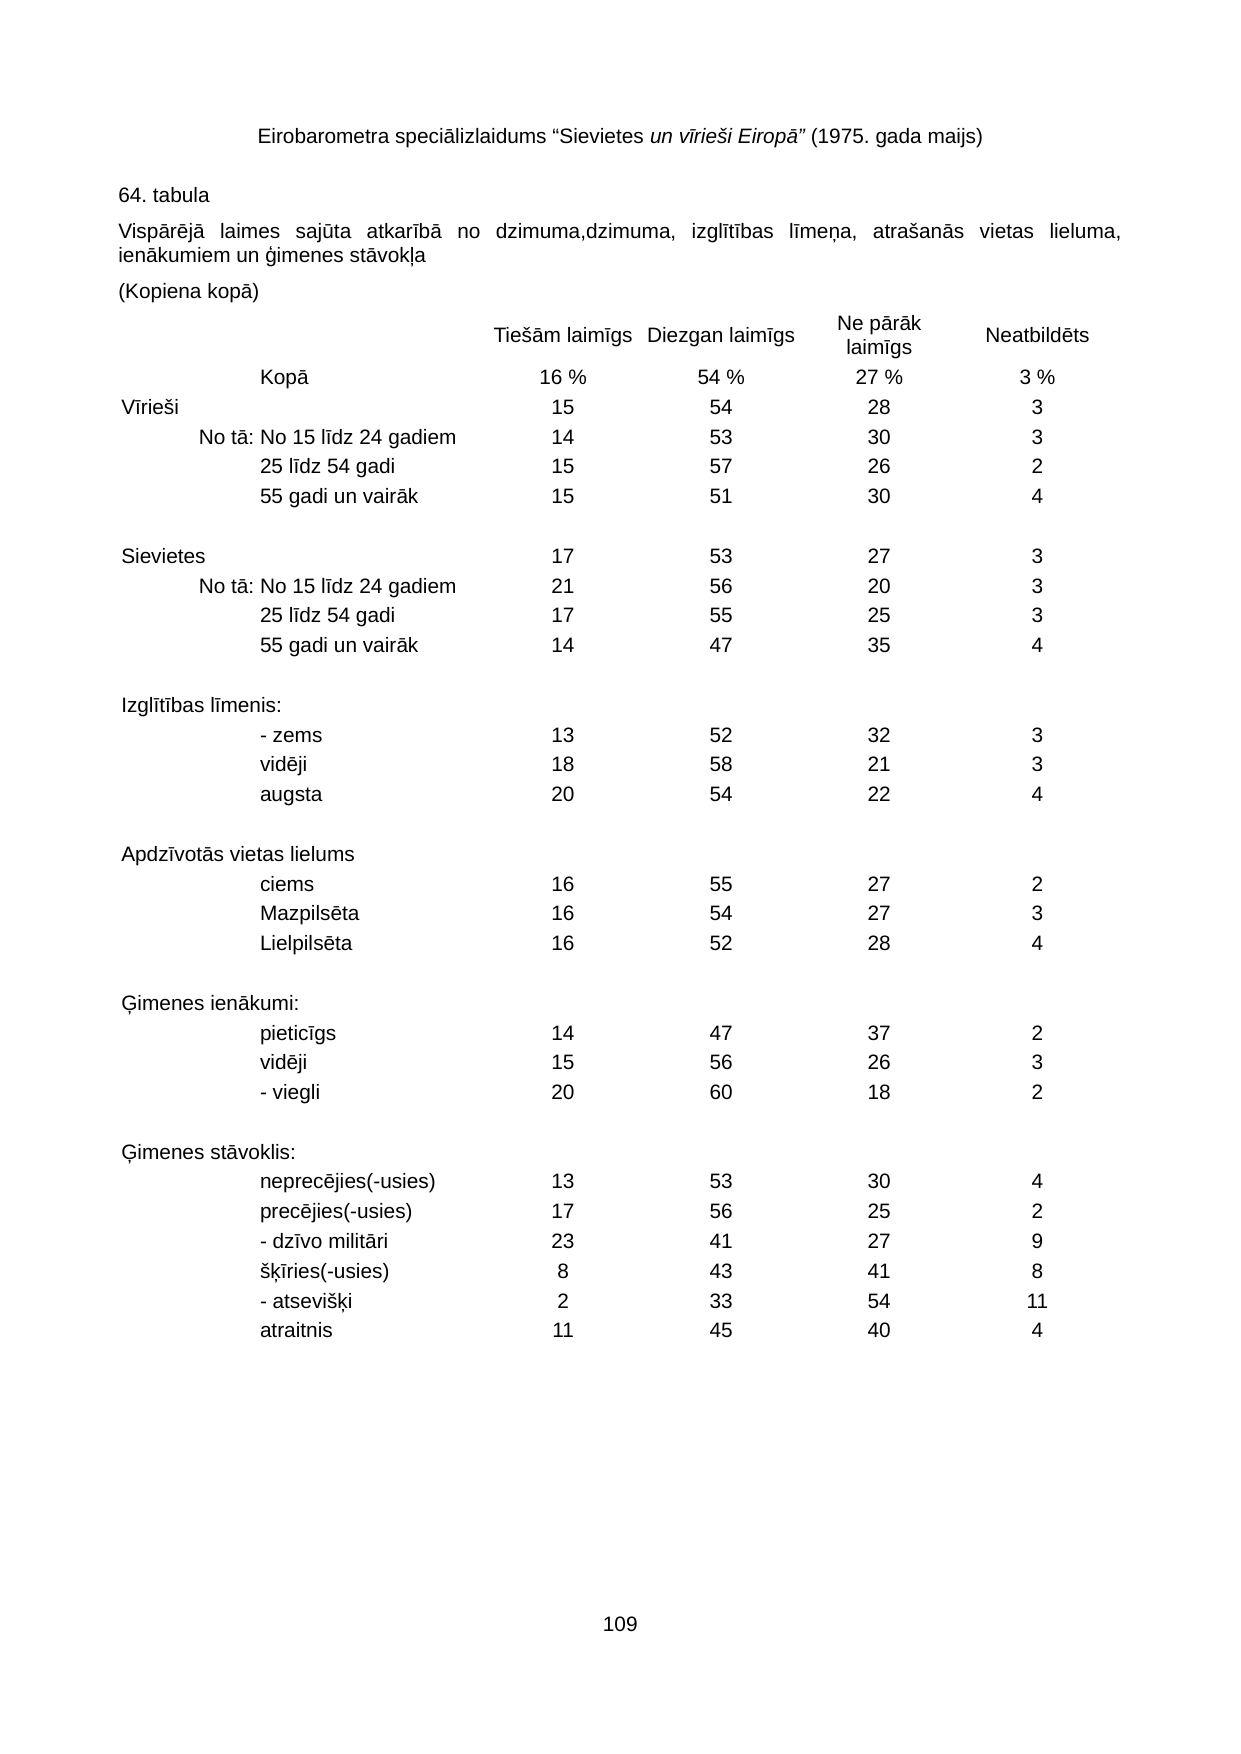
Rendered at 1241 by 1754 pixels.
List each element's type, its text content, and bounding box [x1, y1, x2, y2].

table_cell 55 gadi un vairāk [257, 481, 484, 511]
table_cell 16 [484, 928, 642, 958]
text 64. tabula [118, 183, 1122, 207]
table_cell No 15 līdz 24 gadiem [257, 422, 484, 451]
table_cell 26 [800, 1047, 958, 1077]
table_cell 30 [800, 1166, 958, 1196]
table_cell 54 % [642, 362, 800, 392]
table_cell [958, 809, 1116, 839]
table_cell 25 [800, 600, 958, 630]
table_cell 51 [642, 481, 800, 511]
table_cell neprecējies(-usies) [257, 1166, 484, 1196]
table_cell 3 [958, 1047, 1116, 1077]
table_cell Vīrieši [118, 392, 257, 422]
table_cell 54 [642, 898, 800, 928]
table_cell 20 [484, 779, 642, 809]
table_cell 37 [800, 1018, 958, 1047]
table_cell 47 [642, 1018, 800, 1047]
table_cell 9 [958, 1226, 1116, 1256]
table_cell No tā: [118, 422, 257, 451]
table_cell [118, 928, 257, 958]
table_cell [118, 1018, 257, 1047]
table_cell [118, 481, 257, 511]
table_cell [118, 362, 257, 392]
table_cell 8 [484, 1256, 642, 1286]
table_cell [118, 898, 257, 928]
table_cell [118, 630, 257, 660]
table_cell 28 [800, 392, 958, 422]
table_cell Sievietes [118, 541, 257, 571]
table_cell [257, 392, 484, 422]
table_cell 18 [484, 749, 642, 779]
table_cell [800, 809, 958, 839]
table_cell 14 [484, 422, 642, 451]
table_cell [484, 1107, 642, 1137]
table_cell [800, 839, 958, 868]
table_cell [484, 1137, 642, 1166]
table_cell 16 [484, 869, 642, 898]
table_cell [800, 690, 958, 719]
table_header Diezgan laimīgs [642, 308, 800, 362]
table_cell [642, 988, 800, 1017]
table_header Tiešām laimīgs [484, 308, 642, 362]
table_cell [800, 1137, 958, 1166]
text Vispārējā laimes sajūta atkarībā no dzimuma,dzimuma, izglītības līmeņa, atrašanās vietas lieluma, ienākumiem un ģimenes stāvokļa [118, 219, 1122, 267]
table_cell 4 [958, 630, 1116, 660]
table_cell No 15 līdz 24 gadiem [257, 571, 484, 600]
table_cell [118, 660, 257, 690]
table_cell 14 [484, 630, 642, 660]
table_cell [484, 690, 642, 719]
table_cell 54 [642, 392, 800, 422]
table_cell 27 [800, 869, 958, 898]
table_cell 58 [642, 749, 800, 779]
table_cell 20 [800, 571, 958, 600]
table_cell 53 [642, 1166, 800, 1196]
table_cell [118, 1315, 257, 1345]
table_cell 52 [642, 928, 800, 958]
table_header Ne pārāk laimīgs [800, 308, 958, 362]
table_cell 53 [642, 541, 800, 571]
table_cell Apdzīvotās vietas lielums [118, 839, 484, 868]
table_cell Mazpilsēta [257, 898, 484, 928]
table_cell 11 [958, 1286, 1116, 1315]
table_cell [257, 958, 484, 988]
table_cell [642, 839, 800, 868]
table_cell [800, 958, 958, 988]
table_cell [257, 511, 484, 541]
table_cell [958, 839, 1116, 868]
table_cell 53 [642, 422, 800, 451]
table_cell 55 [642, 600, 800, 630]
table_cell 56 [642, 571, 800, 600]
table_cell 4 [958, 481, 1116, 511]
table_cell 3 [958, 392, 1116, 422]
table_cell [642, 660, 800, 690]
table_cell 28 [800, 928, 958, 958]
table_cell 30 [800, 481, 958, 511]
table_cell 45 [642, 1315, 800, 1345]
table_cell [958, 1107, 1116, 1137]
table_cell [118, 1196, 257, 1226]
table_cell Ģimenes ienākumi: [118, 988, 484, 1017]
table_cell [257, 809, 484, 839]
table_cell [800, 511, 958, 541]
table_cell [118, 511, 257, 541]
table_cell 54 [642, 779, 800, 809]
table_cell 47 [642, 630, 800, 660]
table_cell 22 [800, 779, 958, 809]
table_cell [958, 958, 1116, 988]
table_cell 41 [800, 1256, 958, 1286]
table_cell [118, 1286, 257, 1315]
table_cell 55 gadi un vairāk [257, 630, 484, 660]
table_cell [118, 779, 257, 809]
table_cell 56 [642, 1047, 800, 1077]
table_cell 13 [484, 720, 642, 749]
table_cell [118, 451, 257, 481]
table_cell 52 [642, 720, 800, 749]
table_cell [118, 869, 257, 898]
table_cell 16 [484, 898, 642, 928]
table_cell 43 [642, 1256, 800, 1286]
table_cell [118, 1256, 257, 1286]
table_cell 33 [642, 1286, 800, 1315]
table_cell 60 [642, 1077, 800, 1107]
table_cell 21 [484, 571, 642, 600]
table_cell 2 [958, 1018, 1116, 1047]
table_cell 17 [484, 1196, 642, 1226]
table_cell 4 [958, 779, 1116, 809]
table_cell 41 [642, 1226, 800, 1256]
table_cell 17 [484, 600, 642, 630]
table_cell 16 % [484, 362, 642, 392]
table_cell [118, 1166, 257, 1196]
table_cell ciems [257, 869, 484, 898]
table_cell [484, 839, 642, 868]
table_cell 27 [800, 541, 958, 571]
table_cell 35 [800, 630, 958, 660]
table_cell 3 [958, 541, 1116, 571]
table_cell [118, 1226, 257, 1256]
table_cell 14 [484, 1018, 642, 1047]
table_cell Ģimenes stāvoklis: [118, 1137, 484, 1166]
table_cell 25 līdz 54 gadi [257, 451, 484, 481]
table_cell 56 [642, 1196, 800, 1226]
table_cell [642, 1107, 800, 1137]
table_header [118, 308, 257, 362]
table_cell šķīries(-usies) [257, 1256, 484, 1286]
table_cell 4 [958, 1315, 1116, 1345]
table_cell vidēji [257, 749, 484, 779]
table_cell [118, 1047, 257, 1077]
table_cell [800, 1107, 958, 1137]
table_cell 13 [484, 1166, 642, 1196]
table_cell 4 [958, 1166, 1116, 1196]
table_cell 26 [800, 451, 958, 481]
table_cell 3 [958, 898, 1116, 928]
table_cell 20 [484, 1077, 642, 1107]
table_cell atraitnis [257, 1315, 484, 1345]
table_cell - viegli [257, 1077, 484, 1107]
table_cell [118, 600, 257, 630]
table_cell 15 [484, 451, 642, 481]
table_cell [257, 541, 484, 571]
table_cell 3 [958, 749, 1116, 779]
table_cell 32 [800, 720, 958, 749]
table_cell 4 [958, 928, 1116, 958]
table_cell Izglītības līmenis: [118, 690, 484, 719]
table_cell 57 [642, 451, 800, 481]
table_cell 27 % [800, 362, 958, 392]
table_cell 25 līdz 54 gadi [257, 600, 484, 630]
table_cell - atsevišķi [257, 1286, 484, 1315]
table_cell 27 [800, 898, 958, 928]
table_cell [642, 511, 800, 541]
table_cell 15 [484, 392, 642, 422]
table_cell 2 [958, 869, 1116, 898]
table_cell precējies(-usies) [257, 1196, 484, 1226]
table_cell 8 [958, 1256, 1116, 1286]
table_cell pieticīgs [257, 1018, 484, 1047]
table_header [257, 308, 484, 362]
table_cell 30 [800, 422, 958, 451]
table_cell 17 [484, 541, 642, 571]
table_cell [257, 1107, 484, 1137]
table_cell [800, 988, 958, 1017]
table_cell 2 [958, 451, 1116, 481]
table_cell [118, 1107, 257, 1137]
table_cell No tā: [118, 571, 257, 600]
table_cell [642, 1137, 800, 1166]
table_header Neatbildēts [958, 308, 1116, 362]
table_cell 3 [958, 600, 1116, 630]
table_cell [118, 809, 257, 839]
table_cell 2 [958, 1196, 1116, 1226]
table_cell 23 [484, 1226, 642, 1256]
table_cell 18 [800, 1077, 958, 1107]
table_cell [958, 511, 1116, 541]
table_cell 3 [958, 720, 1116, 749]
table_cell 11 [484, 1315, 642, 1345]
table_cell [642, 809, 800, 839]
table_cell [958, 690, 1116, 719]
table_cell [257, 660, 484, 690]
table_cell 3 [958, 571, 1116, 600]
table_cell 25 [800, 1196, 958, 1226]
table_cell - zems [257, 720, 484, 749]
table_cell Lielpilsēta [257, 928, 484, 958]
table_cell 40 [800, 1315, 958, 1345]
table_cell [642, 690, 800, 719]
table_cell 3 [958, 422, 1116, 451]
table_cell - dzīvo militāri [257, 1226, 484, 1256]
table_cell [118, 958, 257, 988]
text (Kopiena kopā) [118, 278, 1122, 302]
table_cell [642, 958, 800, 988]
table_cell [484, 988, 642, 1017]
table_cell [484, 958, 642, 988]
table_cell 2 [484, 1286, 642, 1315]
table_cell [958, 1137, 1116, 1166]
table_cell vidēji [257, 1047, 484, 1077]
table_cell Kopā [257, 362, 484, 392]
table_cell 54 [800, 1286, 958, 1315]
table_cell [118, 1077, 257, 1107]
table_cell 15 [484, 481, 642, 511]
table_cell 27 [800, 1226, 958, 1256]
table_cell 55 [642, 869, 800, 898]
table_cell [484, 809, 642, 839]
table_cell augsta [257, 779, 484, 809]
table_cell 15 [484, 1047, 642, 1077]
table_cell 3 % [958, 362, 1116, 392]
table_cell [118, 720, 257, 749]
table_cell [484, 511, 642, 541]
table_cell 2 [958, 1077, 1116, 1107]
table_cell [800, 660, 958, 690]
table_cell [118, 749, 257, 779]
table_cell [484, 660, 642, 690]
table_cell 21 [800, 749, 958, 779]
table_cell [958, 988, 1116, 1017]
table_cell [958, 660, 1116, 690]
